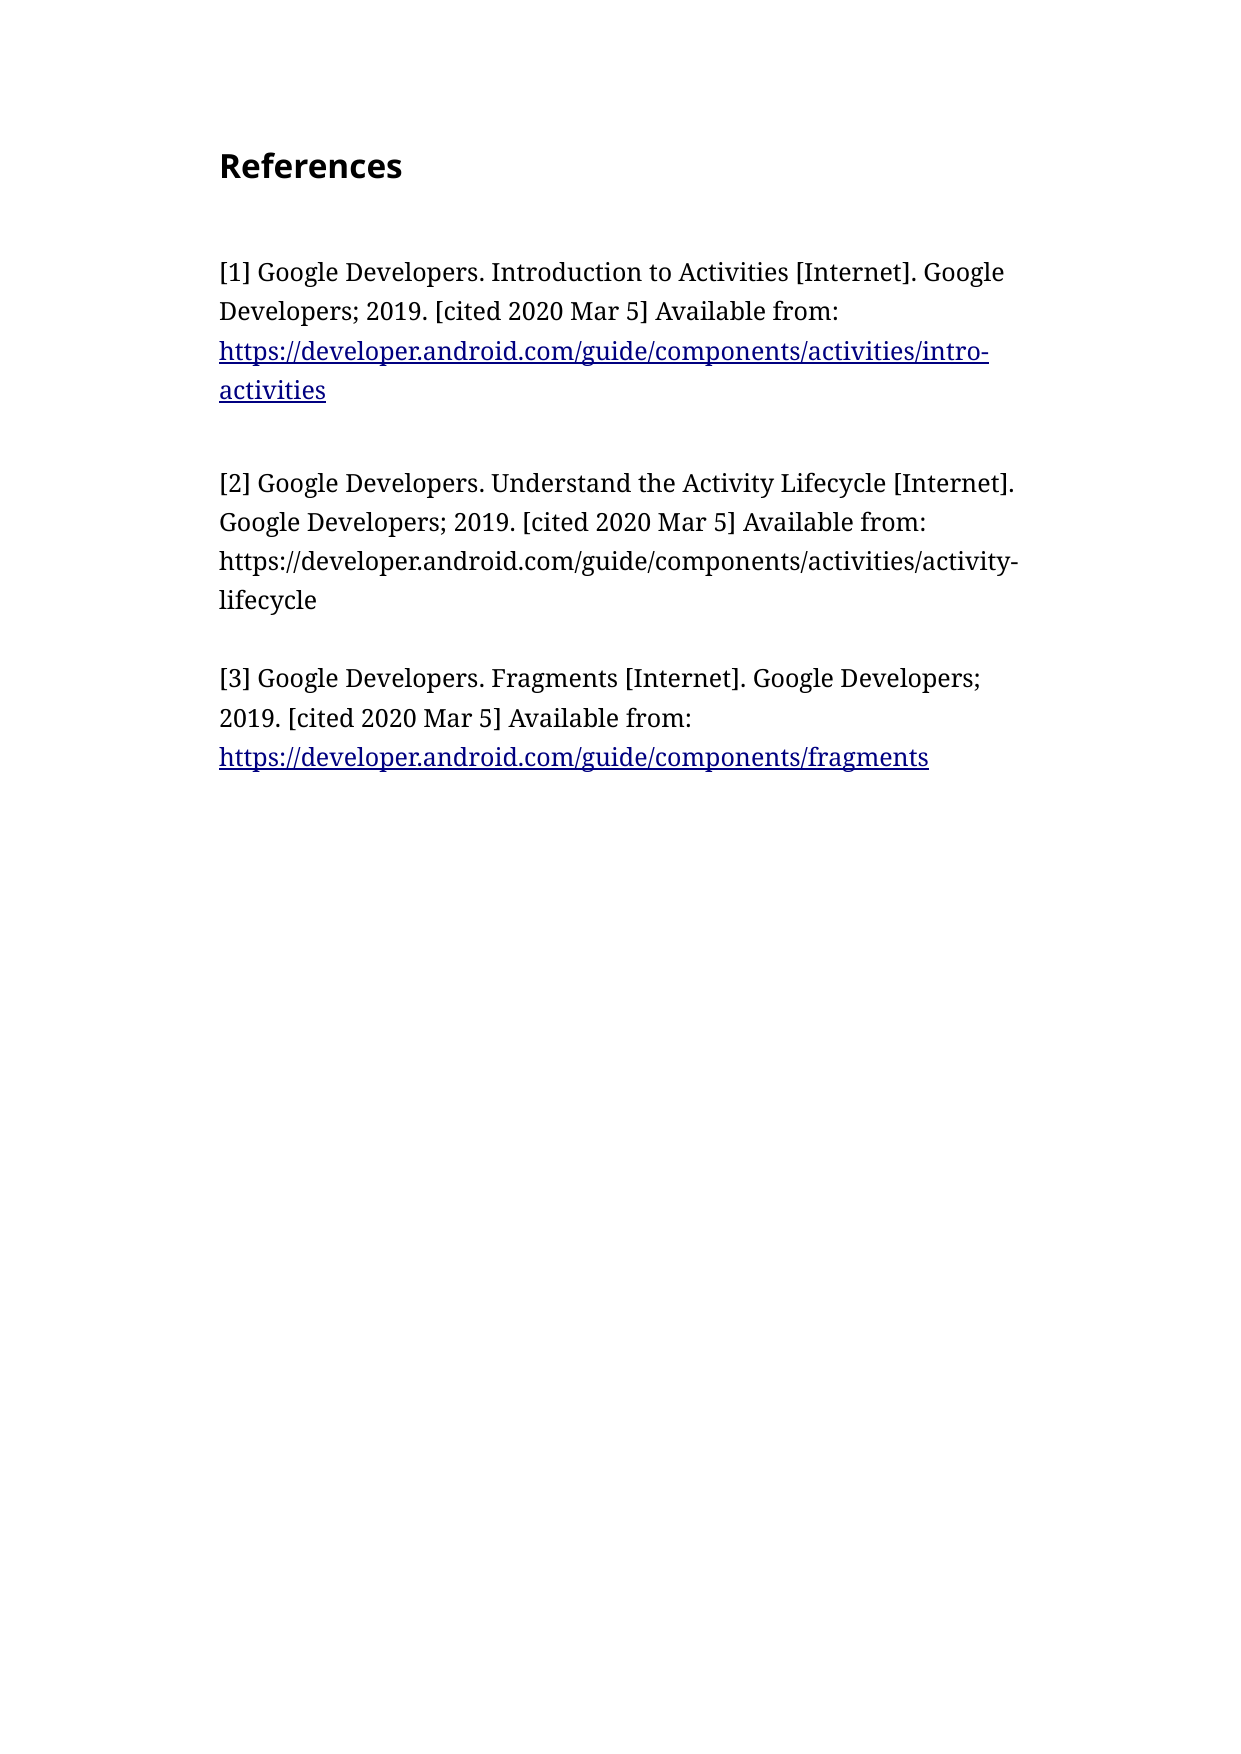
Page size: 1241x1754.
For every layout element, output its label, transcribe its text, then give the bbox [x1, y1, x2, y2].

text [2] Google Developers. Understand the Activity Lifecycle [Internet]. Google Developers; 2019. [cited 2020 Mar 5] Available from: https://developer.android.com/guide/components/activities/activity-lifecycle [3] Google Developers. Fragments [Internet]. Google Developers; 2019. [cited 2020 Mar 5] Available from: https://developer.android.com/guide/components/fragments [219, 426, 1022, 852]
subtitle References [219, 143, 1022, 188]
text [1] Google Developers. Introduction to Activities [Internet]. Google Developers; 2019. [cited 2020 Mar 5] Available from: https://developer.android.com/guide/components/activities/intro-activities [219, 255, 1022, 406]
